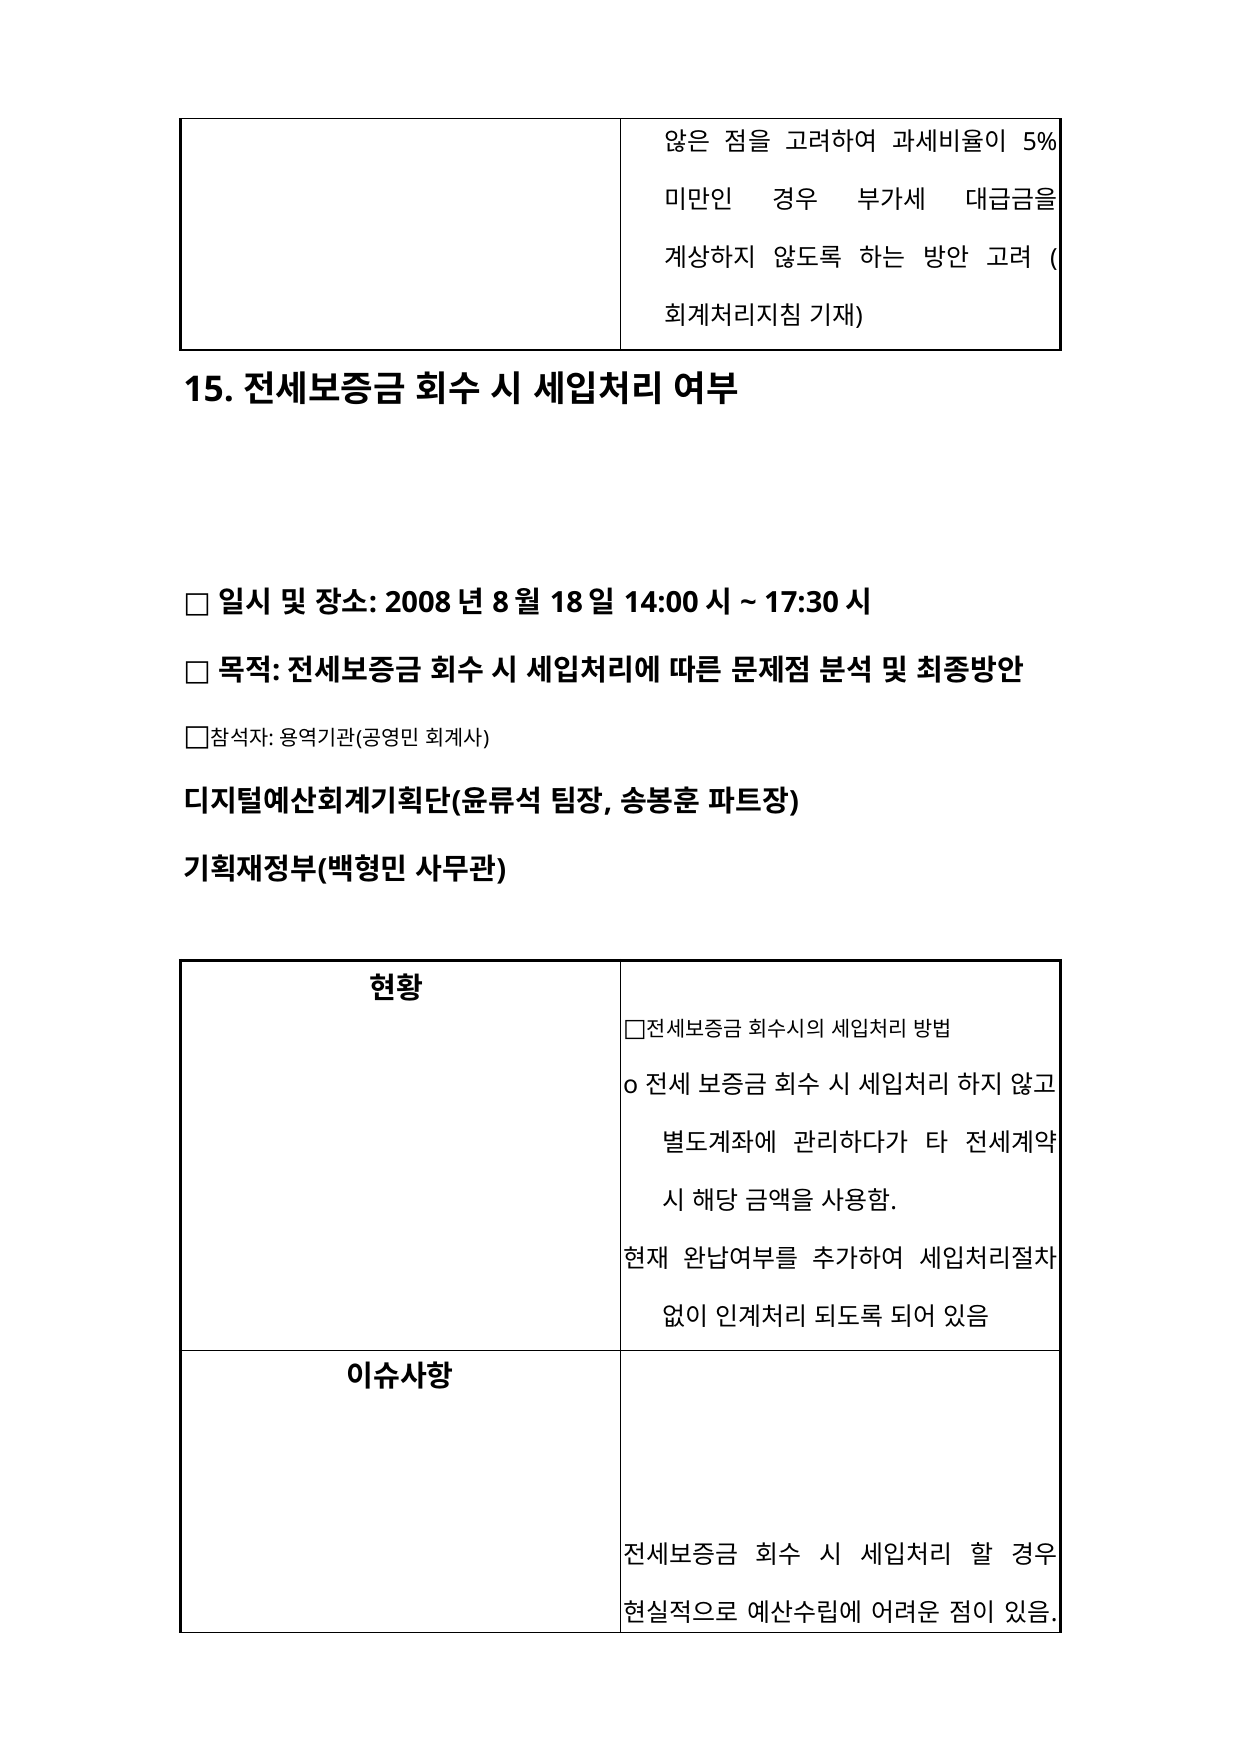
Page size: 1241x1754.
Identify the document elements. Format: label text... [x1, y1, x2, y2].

table_cell □전세보증금 회수시의 세입처리 방법 o 전세 보증금 회수 시 세입처리 하지 않고 별도계좌에 관리하다가 타 전세계약 시 해당 금액을 사용함. 현재 완납여부를 추가하여 세입처리절차 없이 인계처리 되도록 되어 있음 [621, 962, 1059, 1349]
table_cell [182, 119, 620, 349]
table_cell 이슈사항 [182, 1351, 620, 1632]
table_cell 현황 [182, 962, 620, 1349]
table_cell 전세보증금 회수 시 세입처리 할 경우 현실적으로 예산수립에 어려운 점이 있음. [621, 1351, 1059, 1632]
table_header 15. 전세보증금 회수 시 세입처리 여부 □ 일시 및 장소: 2008년 8월 18일 14:00시 ~ 17:30시 □ 목적: 전세보증금 회수 시 세입처리에 따른 문제점 분석 및 최종방안 □참석자: 용역기관(공영민 회계사) 디지털예산회계기획단(윤류석 팀장, 송봉훈 파트장) 기획재정부(백형민 사무관) [180, 357, 1060, 959]
table_cell 않은 점을 고려하여 과세비율이 5% 미만인 경우 부가세 대급금을 계상하지 않도록 하는 방안 고려 (회계처리지침 기재) [621, 119, 1059, 349]
